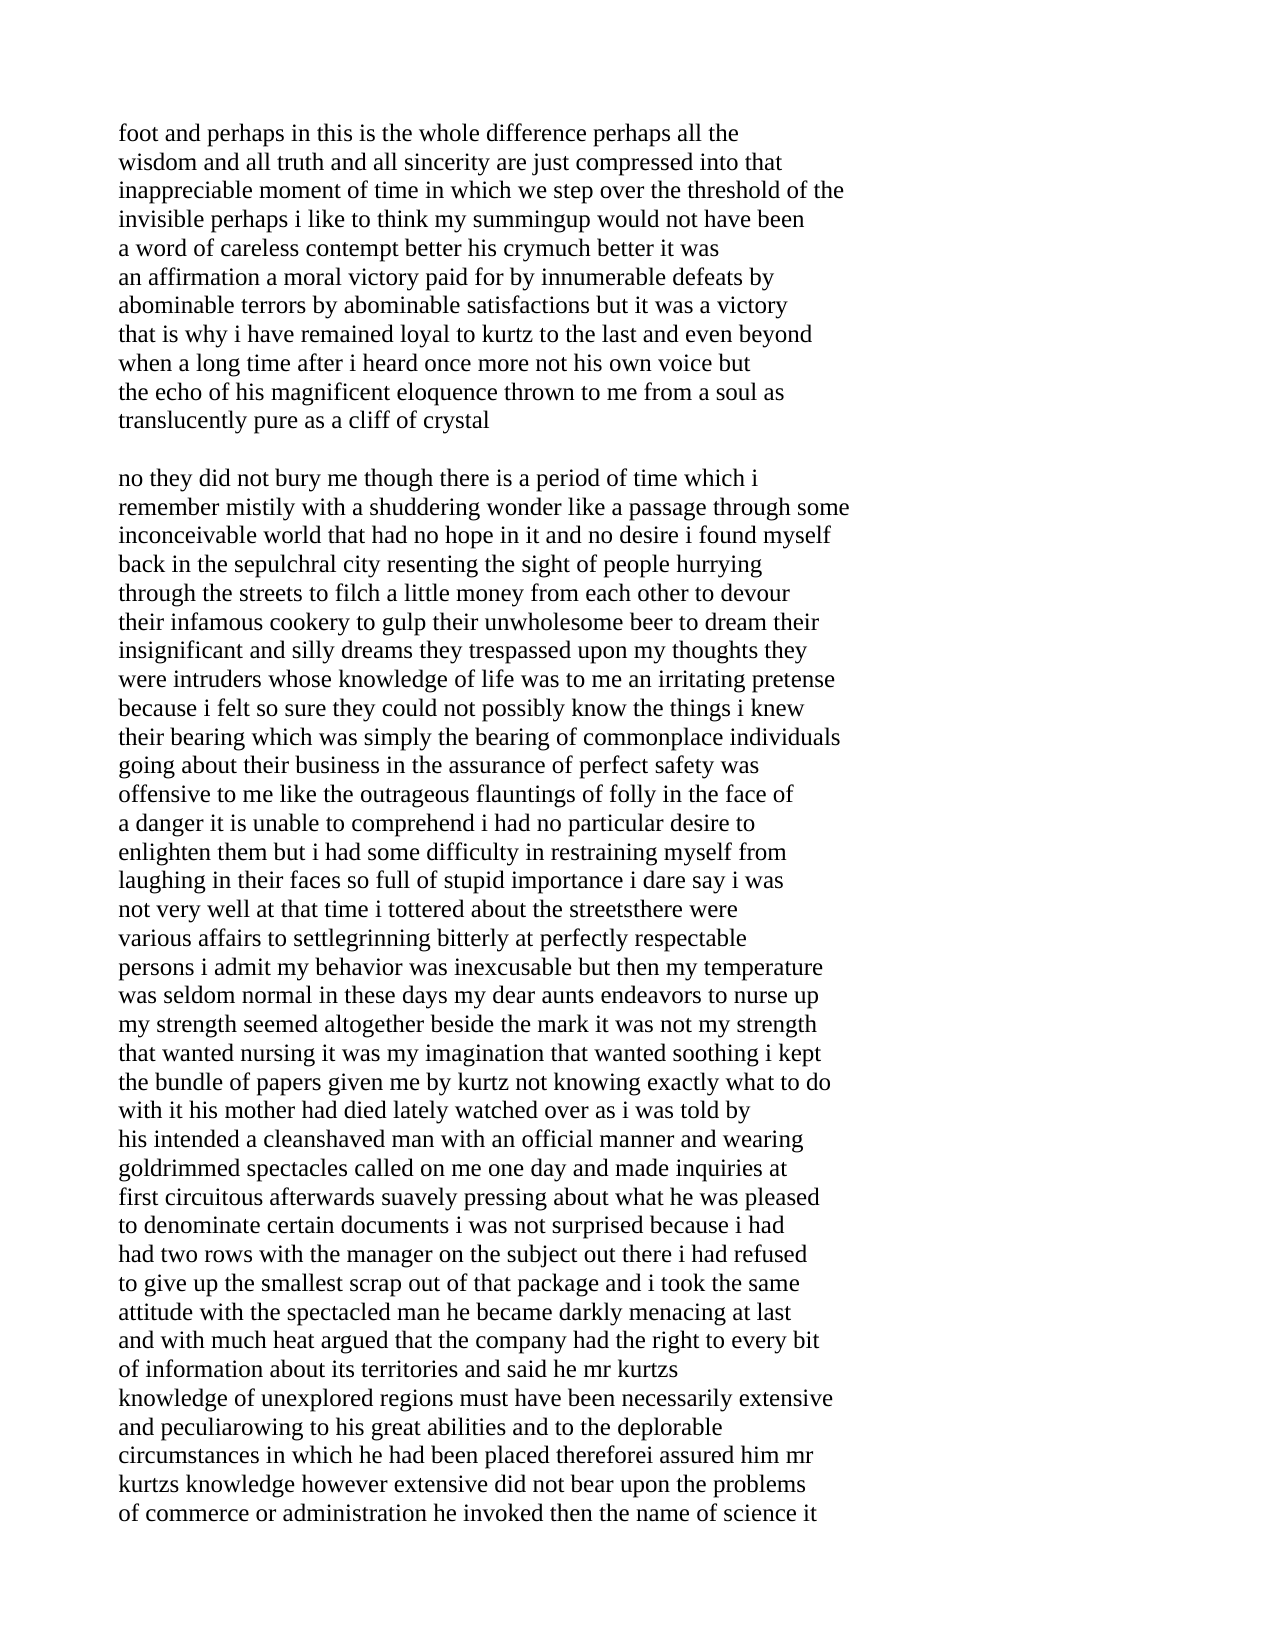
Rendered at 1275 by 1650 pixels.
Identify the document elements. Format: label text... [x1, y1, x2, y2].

text of commerce or administration he invoked then the name of science it [118, 1498, 1157, 1527]
text and peculiarowing to his great abilities and to the deplorable [118, 1412, 1157, 1441]
text knowledge of unexplored regions must have been necessarily extensive [118, 1383, 1157, 1412]
text laughing in their faces so full of stupid importance i dare say i was [118, 866, 1157, 894]
text enlighten them but i had some difficulty in restraining myself from [118, 837, 1157, 866]
text circumstances in which he had been placed thereforei assured him mr [118, 1441, 1157, 1469]
text abominable terrors by abominable satisfactions but it was a victory [118, 291, 1157, 319]
text were intruders whose knowledge of life was to me an irritating pretense [118, 664, 1157, 693]
text going about their business in the assurance of perfect safety was [118, 751, 1157, 779]
text first circuitous afterwards suavely pressing about what he was pleased [118, 1182, 1157, 1211]
text had two rows with the manager on the subject out there i had refused [118, 1239, 1157, 1268]
text the echo of his magnificent eloquence thrown to me from a soul as [118, 377, 1157, 406]
text inconceivable world that had no hope in it and no desire i found myself [118, 521, 1157, 549]
text to give up the smallest scrap out of that package and i took the same [118, 1268, 1157, 1297]
text various affairs to settlegrinning bitterly at perfectly respectable [118, 923, 1157, 952]
text back in the sepulchral city resenting the sight of people hurrying [118, 549, 1157, 578]
text their bearing which was simply the bearing of commonplace individuals [118, 722, 1157, 751]
text inappreciable moment of time in which we step over the threshold of the [118, 176, 1157, 204]
text kurtzs knowledge however extensive did not bear upon the problems [118, 1469, 1157, 1498]
text was seldom normal in these days my dear aunts endeavors to nurse up [118, 981, 1157, 1009]
text that wanted nursing it was my imagination that wanted soothing i kept [118, 1038, 1157, 1067]
text an affirmation a moral victory paid for by innumerable defeats by [118, 262, 1157, 291]
text when a long time after i heard once more not his own voice but [118, 348, 1157, 377]
text remember mistily with a shuddering wonder like a passage through some [118, 492, 1157, 521]
text his intended a cleanshaved man with an official manner and wearing [118, 1124, 1157, 1153]
text their infamous cookery to gulp their unwholesome beer to dream their [118, 607, 1157, 636]
text translucently pure as a cliff of crystal [118, 406, 1157, 434]
text with it his mother had died lately watched over as i was told by [118, 1096, 1157, 1124]
text through the streets to filch a little money from each other to devour [118, 578, 1157, 607]
text my strength seemed altogether beside the mark it was not my strength [118, 1009, 1157, 1038]
text a danger it is unable to comprehend i had no particular desire to [118, 808, 1157, 837]
text because i felt so sure they could not possibly know the things i knew [118, 693, 1157, 722]
text insignificant and silly dreams they trespassed upon my thoughts they [118, 636, 1157, 664]
text the bundle of papers given me by kurtz not knowing exactly what to do [118, 1067, 1157, 1096]
text wisdom and all truth and all sincerity are just compressed into that [118, 147, 1157, 176]
text that is why i have remained loyal to kurtz to the last and even beyond [118, 319, 1157, 348]
text goldrimmed spectacles called on me one day and made inquiries at [118, 1153, 1157, 1182]
text offensive to me like the outrageous flauntings of folly in the face of [118, 779, 1157, 808]
text persons i admit my behavior was inexcusable but then my temperature [118, 952, 1157, 981]
text to denominate certain documents i was not surprised because i had [118, 1211, 1157, 1239]
text a word of careless contempt better his crymuch better it was [118, 233, 1157, 262]
text and with much heat argued that the company had the right to every bit [118, 1326, 1157, 1354]
text of information about its territories and said he mr kurtzs [118, 1354, 1157, 1383]
text no they did not bury me though there is a period of time which i [118, 463, 1157, 492]
text foot and perhaps in this is the whole difference perhaps all the [118, 118, 1157, 147]
text not very well at that time i tottered about the streetsthere were [118, 894, 1157, 923]
text invisible perhaps i like to think my summingup would not have been [118, 204, 1157, 233]
text attitude with the spectacled man he became darkly menacing at last [118, 1297, 1157, 1326]
